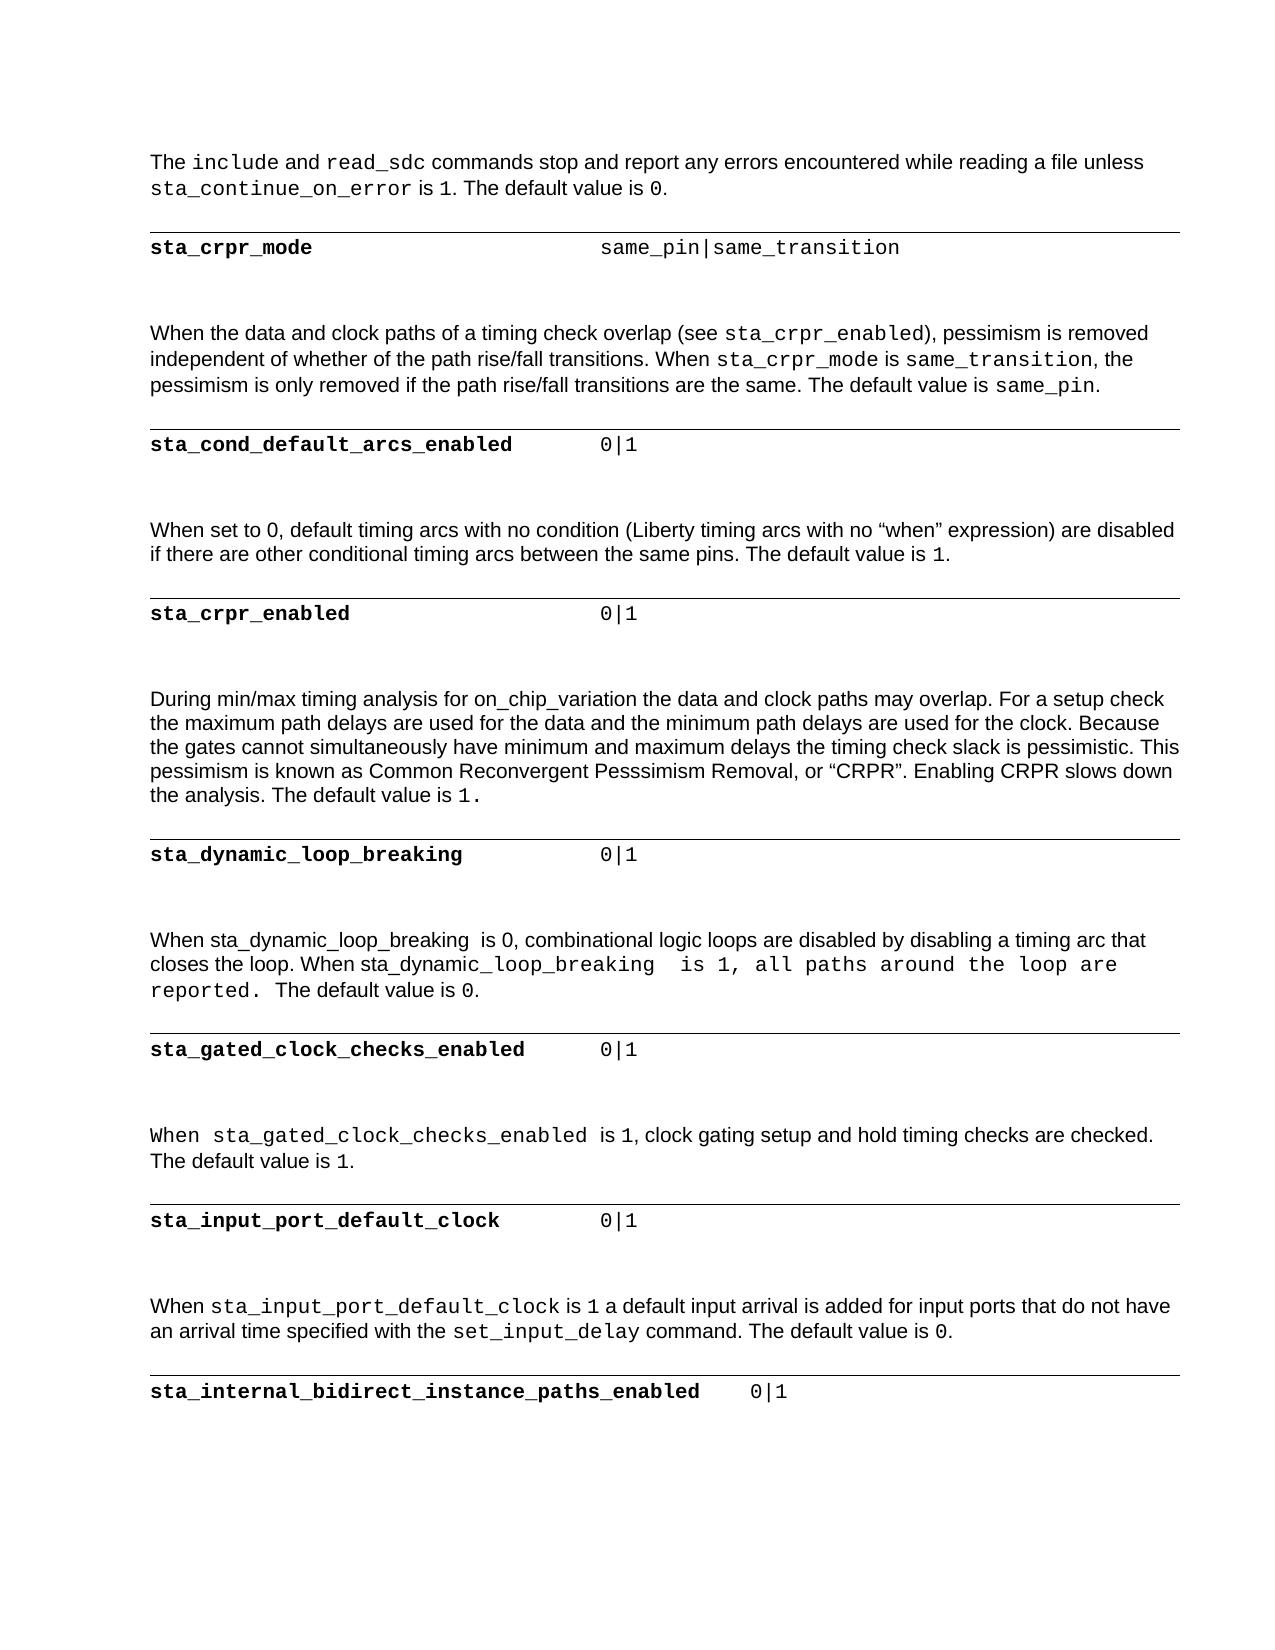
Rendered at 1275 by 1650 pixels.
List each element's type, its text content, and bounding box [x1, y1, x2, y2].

table_header same_pin|same_transition [600, 233, 1180, 291]
table_header sta_input_port_default_clock [150, 1205, 600, 1263]
text When the data and clock paths of a timing check overlap (see sta_crpr_enabled), pessimism is removed independent of whether of the path rise/fall transitions. When sta_crpr_mode is same_transition, the pessimism is only removed if the path rise/fall transitions are the same. The default value is same_pin. [150, 321, 1180, 398]
table_header sta_cond_default_arcs_enabled [150, 430, 600, 488]
table_header sta_dynamic_loop_breaking [150, 840, 600, 898]
text When set to 0, default timing arcs with no condition (Liberty timing arcs with no “when” expression) are disabled if there are other conditional timing arcs between the same pins. The default value is 1. [150, 518, 1180, 567]
text When sta_input_port_default_clock is 1 a default input arrival is added for input ports that do not have an arrival time specified with the set_input_delay command. The default value is 0. [150, 1293, 1180, 1345]
text When sta_gated_clock_checks_enabled is 1, clock gating setup and hold timing checks are checked. The default value is 1. [150, 1123, 1180, 1174]
table_header 0|1 [600, 599, 1180, 657]
text When sta_dynamic_loop_breaking is 0, combinational logic loops are disabled by disabling a timing arc that closes the loop. When sta_dynamic_loop_breaking is 1, all paths around the loop are reported. The default value is 0. [150, 928, 1180, 1003]
table_header 0|1 [600, 430, 1180, 488]
table_header sta_crpr_mode [150, 233, 600, 291]
table_header 0|1 [600, 1034, 1180, 1093]
table_header 0|1 [600, 1205, 1180, 1263]
text During min/max timing analysis for on_chip_variation the data and clock paths may overlap. For a setup check the maximum path delays are used for the data and the minimum path delays are used for the clock. Because the gates cannot simultaneously have minimum and maximum delays the timing check slack is pessimistic. This pessimism is known as Common Reconvergent Pesssimism Removal, or “CRPR”. Enabling CRPR slows down the analysis. The default value is 1. [150, 687, 1180, 808]
table_header sta_gated_clock_checks_enabled [150, 1034, 600, 1093]
table_header sta_crpr_enabled [150, 599, 600, 657]
table_header 0|1 [750, 1376, 1180, 1434]
table_header sta_internal_bidirect_instance_paths_enabled [150, 1376, 750, 1434]
table_header 0|1 [600, 840, 1180, 898]
text The include and read_sdc commands stop and report any errors encountered while reading a file unless sta_continue_on_error is 1. The default value is 0. [150, 150, 1180, 202]
